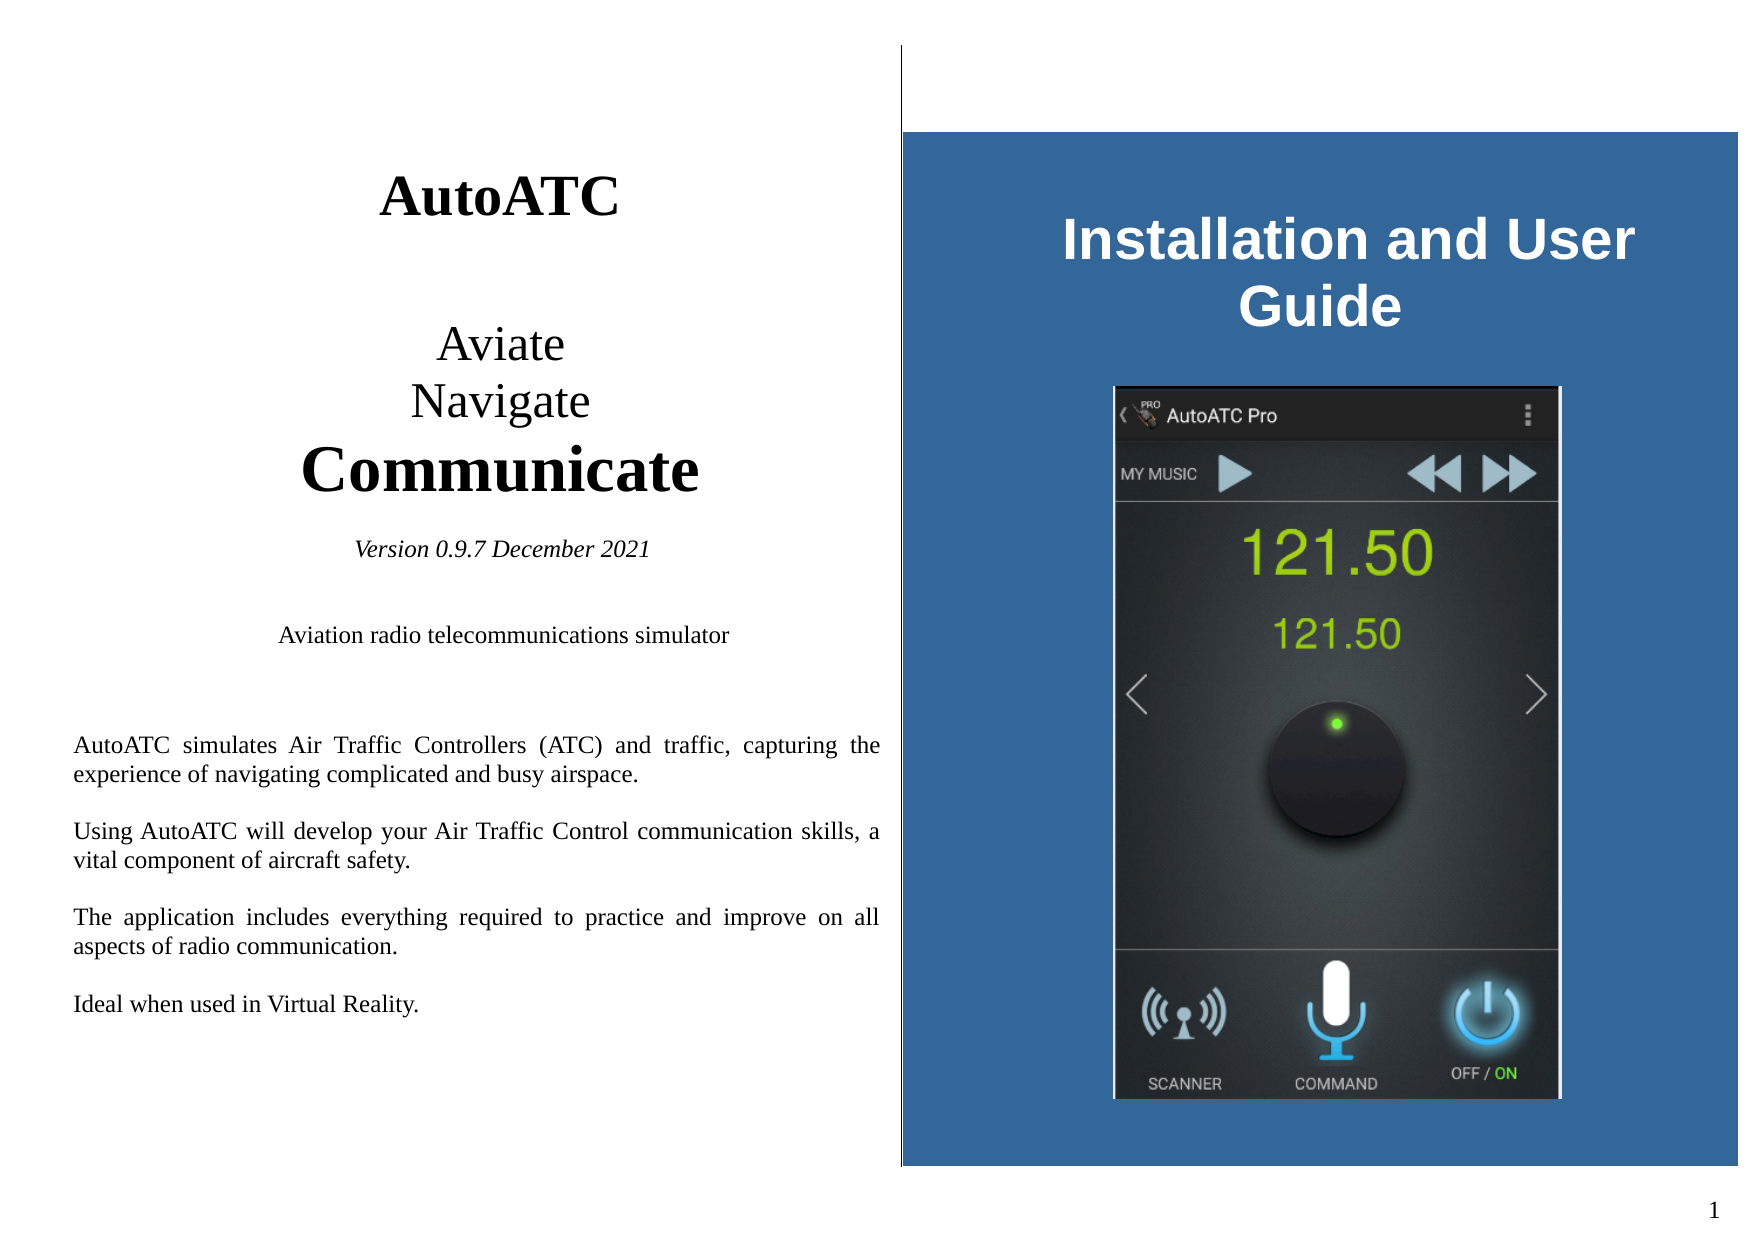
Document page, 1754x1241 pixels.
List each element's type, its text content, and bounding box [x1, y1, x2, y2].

text Using AutoATC will develop your Air Traffic Control communication skills, a vital component of aircraft safety. [73, 816, 881, 874]
text Navigate [73, 371, 898, 429]
text AutoATC simulates Air Traffic Controllers (ATC) and traffic, capturing the experience of navigating complicated and busy airspace. [73, 730, 881, 787]
text The application includes everything required to practice and improve on all aspects of radio communication. [73, 902, 881, 960]
text AutoATC [73, 160, 898, 227]
text Aviation radio telecommunications simulator [108, 620, 898, 649]
text Version 0.9.7 December 2021 [108, 534, 898, 563]
text Aviate [73, 314, 898, 371]
title Installation and User Guide [921, 204, 1720, 339]
picture [1113, 386, 1562, 1099]
text Communicate [73, 429, 898, 505]
text Ideal when used in Virtual Reality. [73, 989, 881, 1017]
